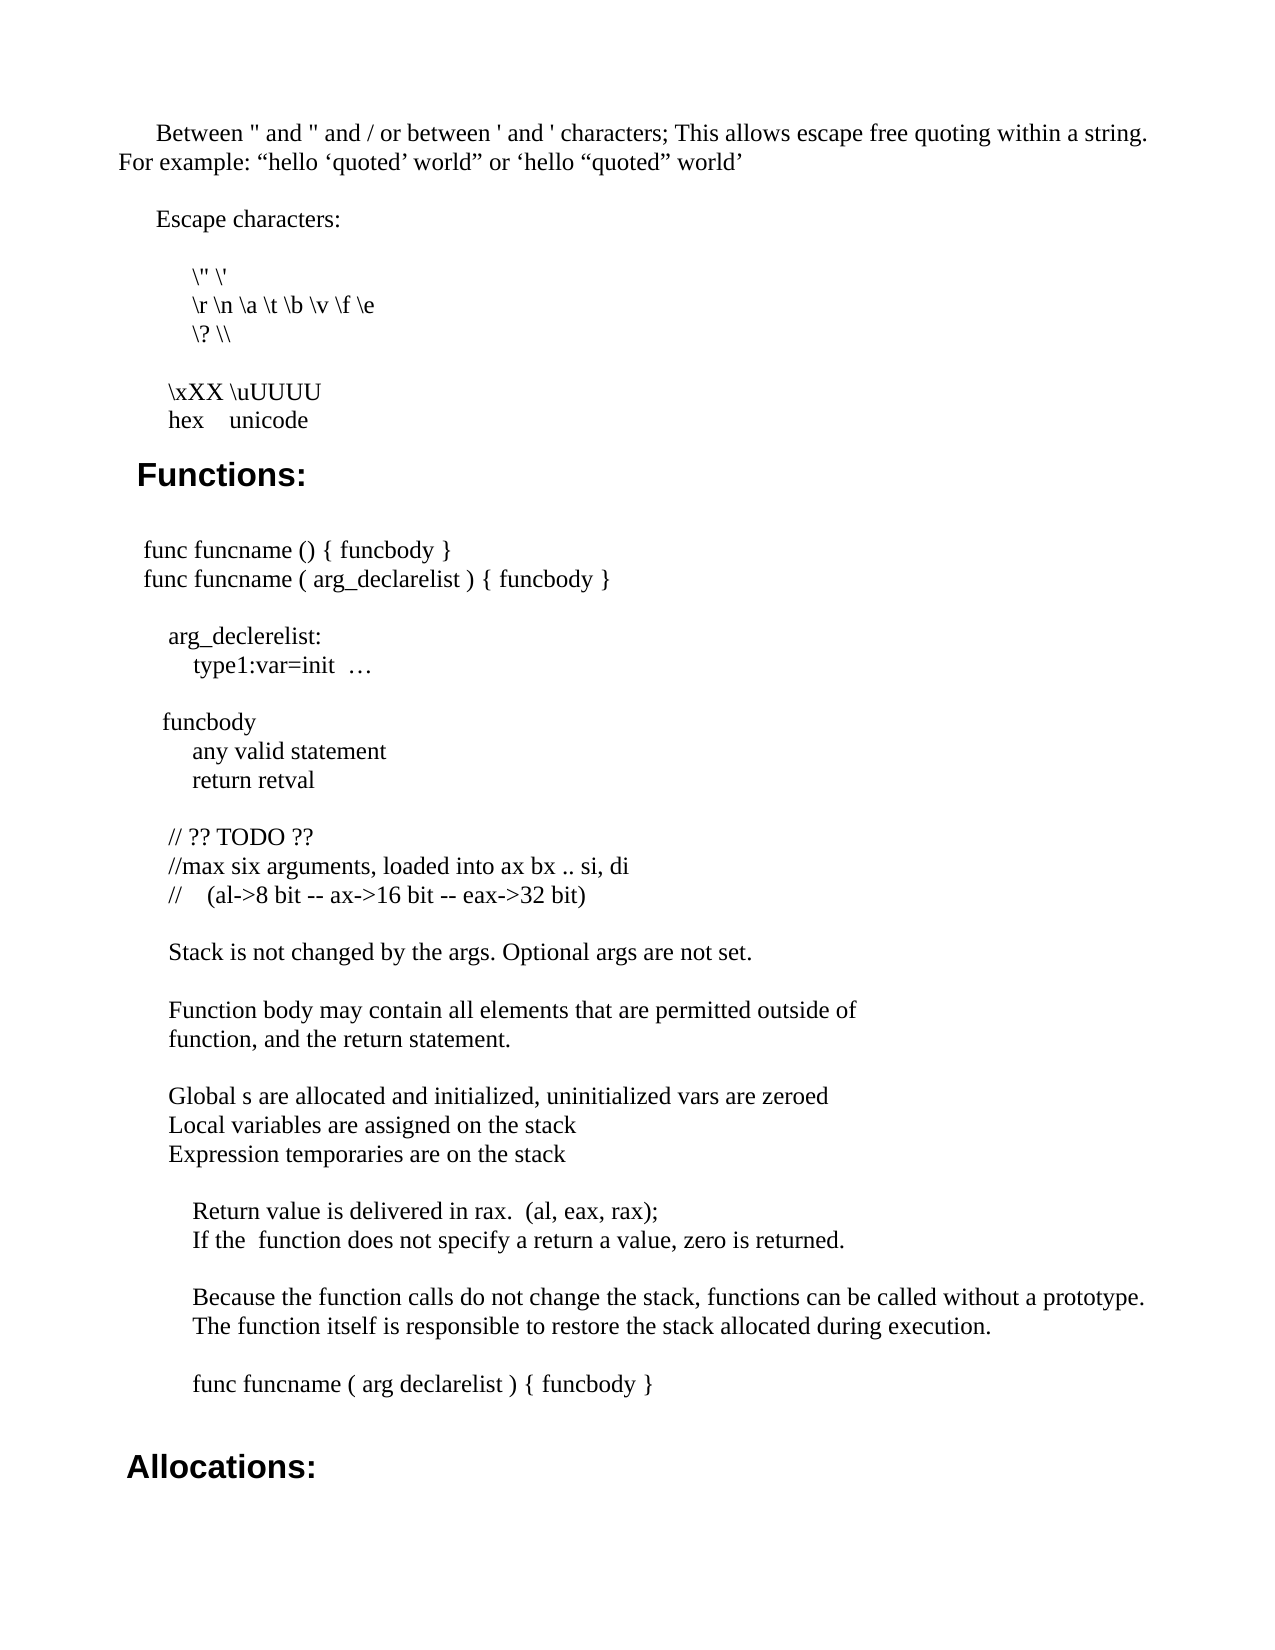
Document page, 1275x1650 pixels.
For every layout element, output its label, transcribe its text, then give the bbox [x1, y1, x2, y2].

text Stack is not changed by the args. Optional args are not set. [118, 937, 1157, 966]
text \r \n \a \t \b \v \f \e [118, 291, 1157, 319]
text Between " and " and / or between ' and ' characters; This allows escape free quoting within a string. For example: “hello ‘quoted’ world” or ‘hello “quoted” world’ [118, 118, 1157, 176]
text If the function does not specify a return a value, zero is returned. [118, 1225, 1157, 1254]
text Local variables are assigned on the stack [118, 1110, 1157, 1139]
text function, and the return statement. [118, 1024, 1157, 1052]
text func funcname () { funcbody } [118, 535, 1157, 564]
text // (al->8 bit -- ax->16 bit -- eax->32 bit) [118, 880, 1157, 909]
text \xXX \uUUUU [118, 377, 1157, 406]
text Function body may contain all elements that are permitted outside of [118, 995, 1157, 1024]
text //max six arguments, loaded into ax bx .. si, di [118, 851, 1157, 880]
text Global s are allocated and initialized, uninitialized vars are zeroed [118, 1081, 1157, 1110]
text hex unicode [118, 406, 1157, 434]
text Return value is delivered in rax. (al, eax, rax); [118, 1196, 1157, 1225]
text // ?? TODO ?? [118, 822, 1157, 851]
text funcbody [118, 707, 1157, 736]
text arg_declerelist: [118, 621, 1157, 650]
text Expression temporaries are on the stack [118, 1139, 1157, 1167]
text \? \\ [118, 319, 1157, 348]
text \" \' [118, 262, 1157, 291]
subtitle Allocations: [118, 1447, 1157, 1485]
subtitle Functions: [118, 455, 1157, 494]
text return retval [118, 765, 1157, 794]
text Because the function calls do not change the stack, functions can be called without a prototype. The function itself is responsible to restore the stack allocated during execution. [118, 1282, 1157, 1340]
text func funcname ( arg_declarelist ) { funcbody } [118, 564, 1157, 592]
text Escape characters: [118, 204, 1157, 233]
text any valid statement [118, 736, 1157, 765]
text type1:var=init … [118, 650, 1157, 679]
text func funcname ( arg declarelist ) { funcbody } [118, 1369, 1157, 1397]
